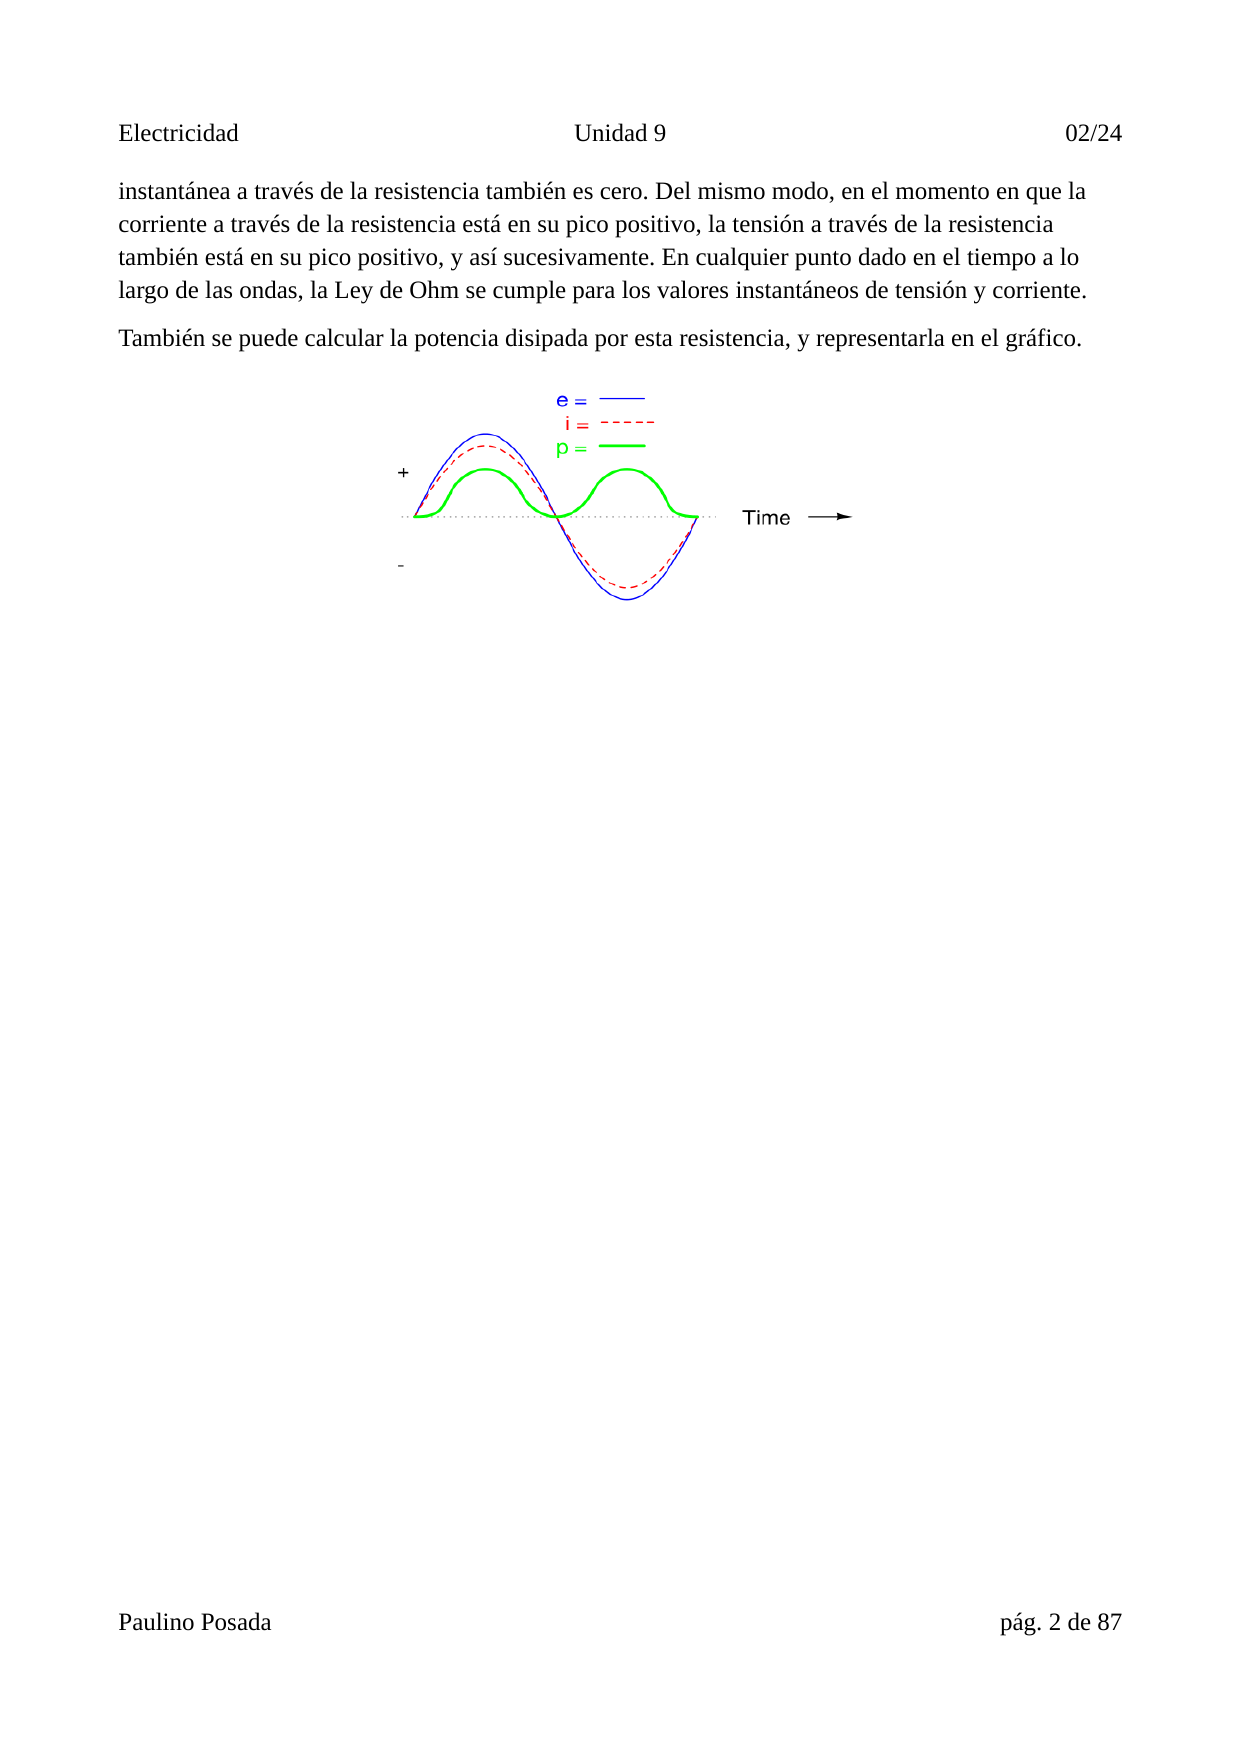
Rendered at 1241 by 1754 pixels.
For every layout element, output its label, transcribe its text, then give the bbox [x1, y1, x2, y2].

text instantánea a través de la resistencia también es cero. Del mismo modo, en el momento en que la corriente a través de la resistencia está en su pico positivo, la tensión a través de la resistencia también está en su pico positivo, y así sucesivamente. En cualquier punto dado en el tiempo a lo largo de las ondas, la Ley de Ohm se cumple para los valores instantáneos de tensión y corriente. [118, 176, 1122, 304]
picture [381, 388, 859, 607]
text También se puede calcular la potencia disipada por esta resistencia, y representarla en el gráfico. [118, 323, 1122, 352]
